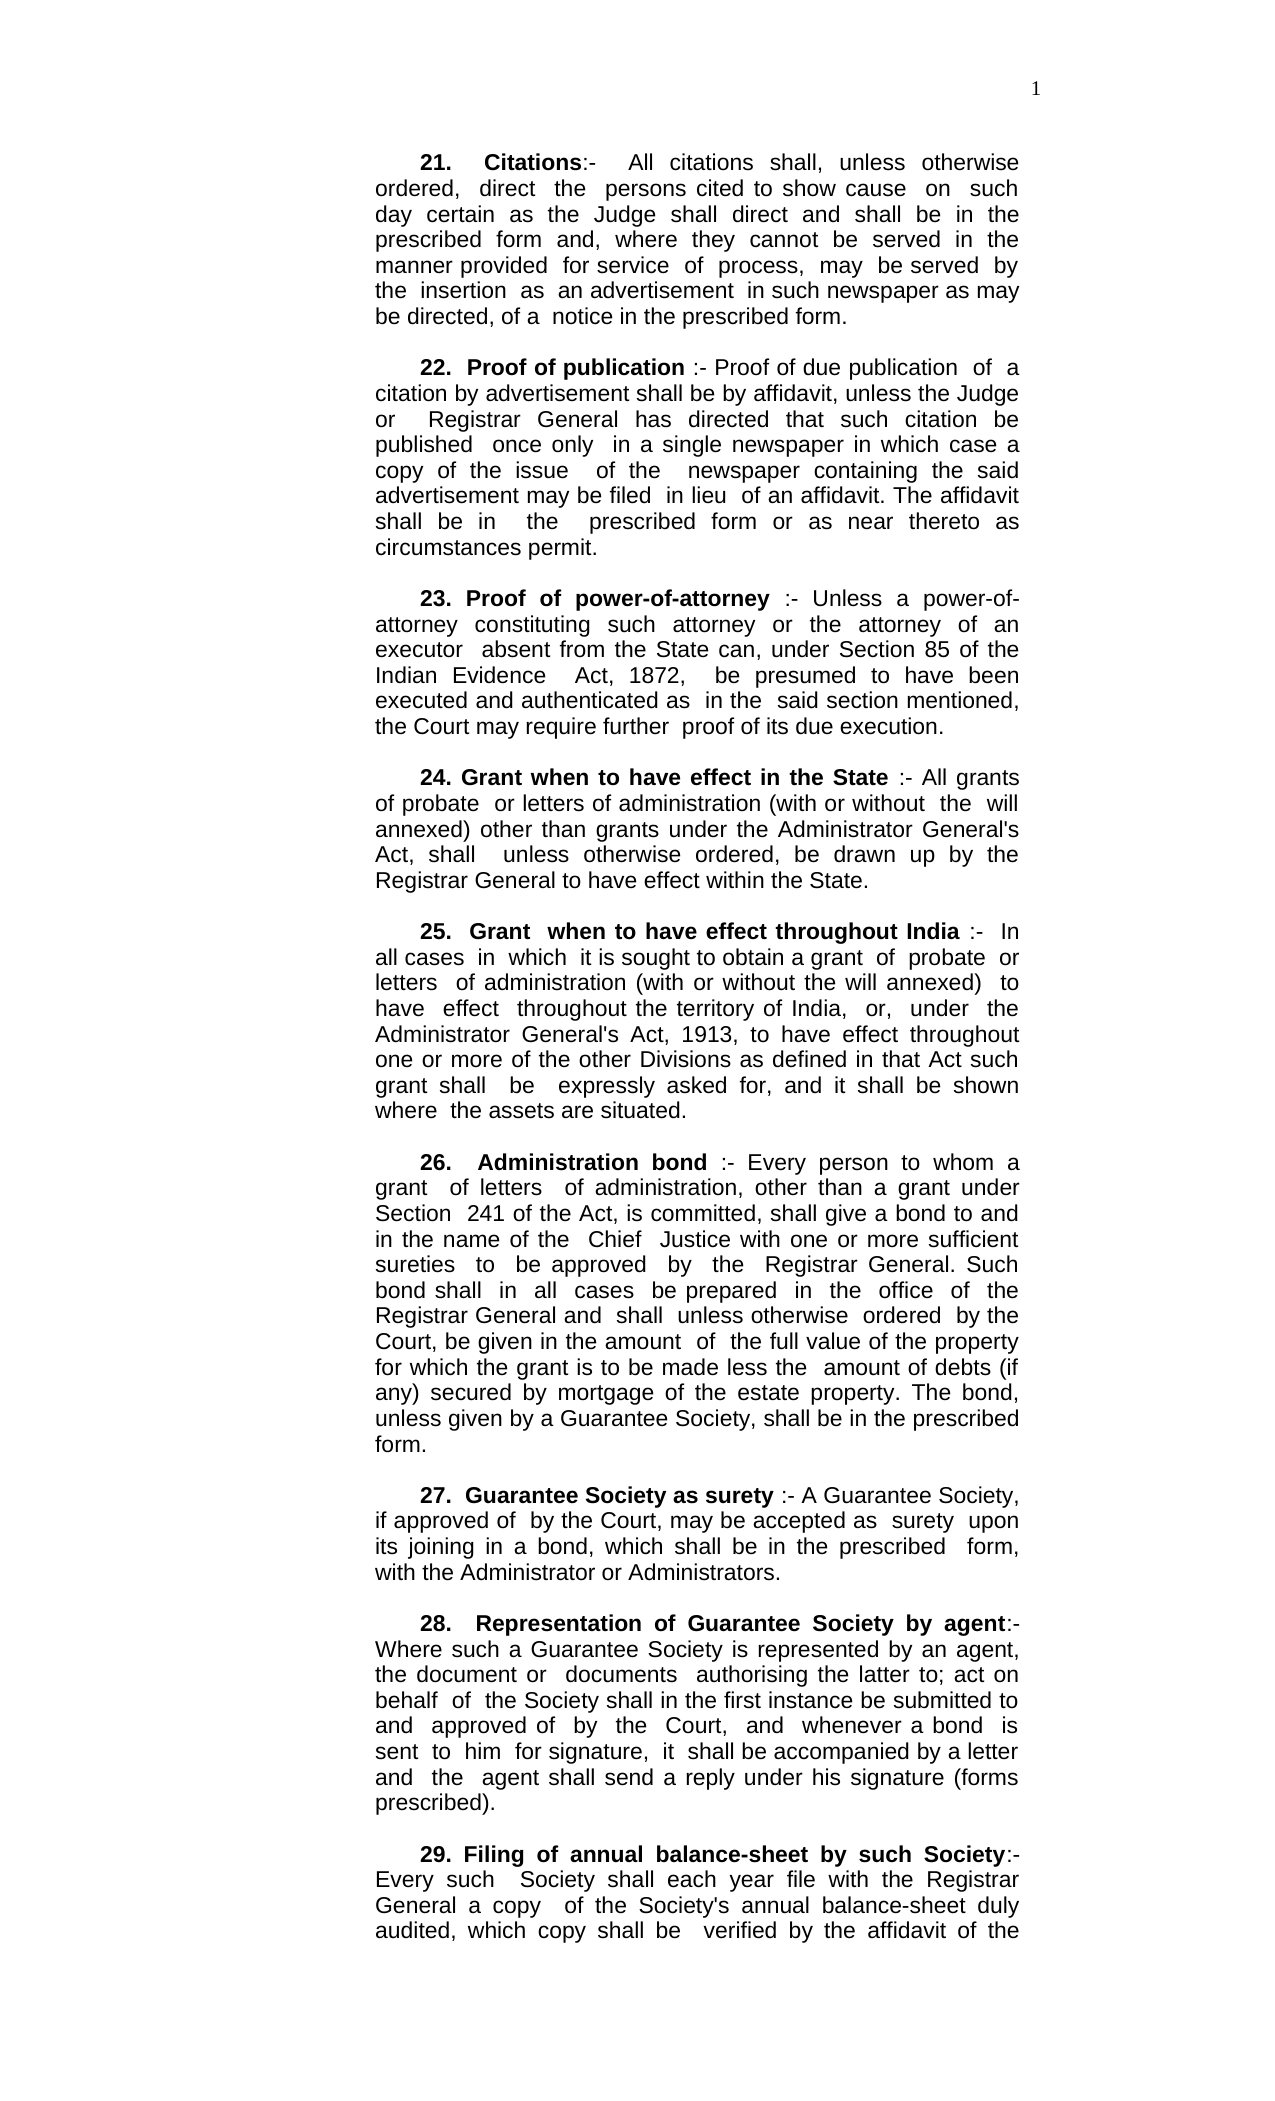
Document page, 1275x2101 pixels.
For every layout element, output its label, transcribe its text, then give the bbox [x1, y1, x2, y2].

text 25. Grant when to have effect throughout India :- In all cases in which it is sought to obtain a grant of probate or letters of administration (with or without the will annexed) to have effect throughout the territory of India, or, under the Administrator General's Act, 1913, to have effect throughout one or more of the other Divisions as defined in that Act such grant shall be expressly asked for, and it shall be shown where the assets are situated. [375, 919, 1020, 1124]
text 22. Proof of publication :- Proof of due publication of a citation by advertisement shall be by affidavit, unless the Judge or Registrar General has directed that such citation be published once only in a single newspaper in which case a copy of the issue of the newspaper containing the said advertisement may be filed in lieu of an affidavit. The affidavit shall be in the prescribed form or as near thereto as circumstances permit. [375, 355, 1020, 560]
text 26. Administration bond :- Every person to whom a grant of letters of administration, other than a grant under Section 241 of the Act, is committed, shall give a bond to and in the name of the Chief Justice with one or more sufficient sureties to be approved by the Registrar General. Such bond shall in all cases be prepared in the office of the Registrar General and shall unless otherwise ordered by the Court, be given in the amount of the full value of the property for which the grant is to be made less the amount of debts (if any) secured by mortgage of the estate property. The bond, unless given by a Guarantee Society, shall be in the prescribed form. [375, 1149, 1020, 1457]
text 24. Grant when to have effect in the State :- All grants of probate or letters of administration (with or without the will annexed) other than grants under the Administrator General's Act, shall unless otherwise ordered, be drawn up by the Registrar General to have effect within the State. [375, 765, 1020, 893]
text 29. Filing of annual balance-sheet by such Society:- Every such Society shall each year file with the Registrar General a copy of the Society's annual balance-sheet duly audited, which copy shall be verified by the affidavit of the [375, 1841, 1020, 1944]
text 28. Representation of Guarantee Society by agent:- Where such a Guarantee Society is represented by an agent, the document or documents authorising the latter to; act on behalf of the Society shall in the first instance be submitted to and approved of by the Court, and whenever a bond is sent to him for signature, it shall be accompanied by a letter and the agent shall send a reply under his signature (forms prescribed). [375, 1611, 1020, 1816]
text 27. Guarantee Society as surety :- A Guarantee Society, if approved of by the Court, may be accepted as surety upon its joining in a bond, which shall be in the prescribed form, with the Administrator or Administrators. [375, 1482, 1020, 1585]
text 23. Proof of power-of-attorney :- Unless a power-of-attorney constituting such attorney or the attorney of an executor absent from the State can, under Section 85 of the Indian Evidence Act, 1872, be presumed to have been executed and authenticated as in the said section mentioned, the Court may require further proof of its due execution. [375, 586, 1020, 739]
text 21. Citations:- All citations shall, unless otherwise ordered, direct the persons cited to show cause on such day certain as the Judge shall direct and shall be in the prescribed form and, where they cannot be served in the manner provided for service of process, may be served by the insertion as an advertisement in such newspaper as may be directed, of a notice in the prescribed form. [375, 150, 1020, 329]
